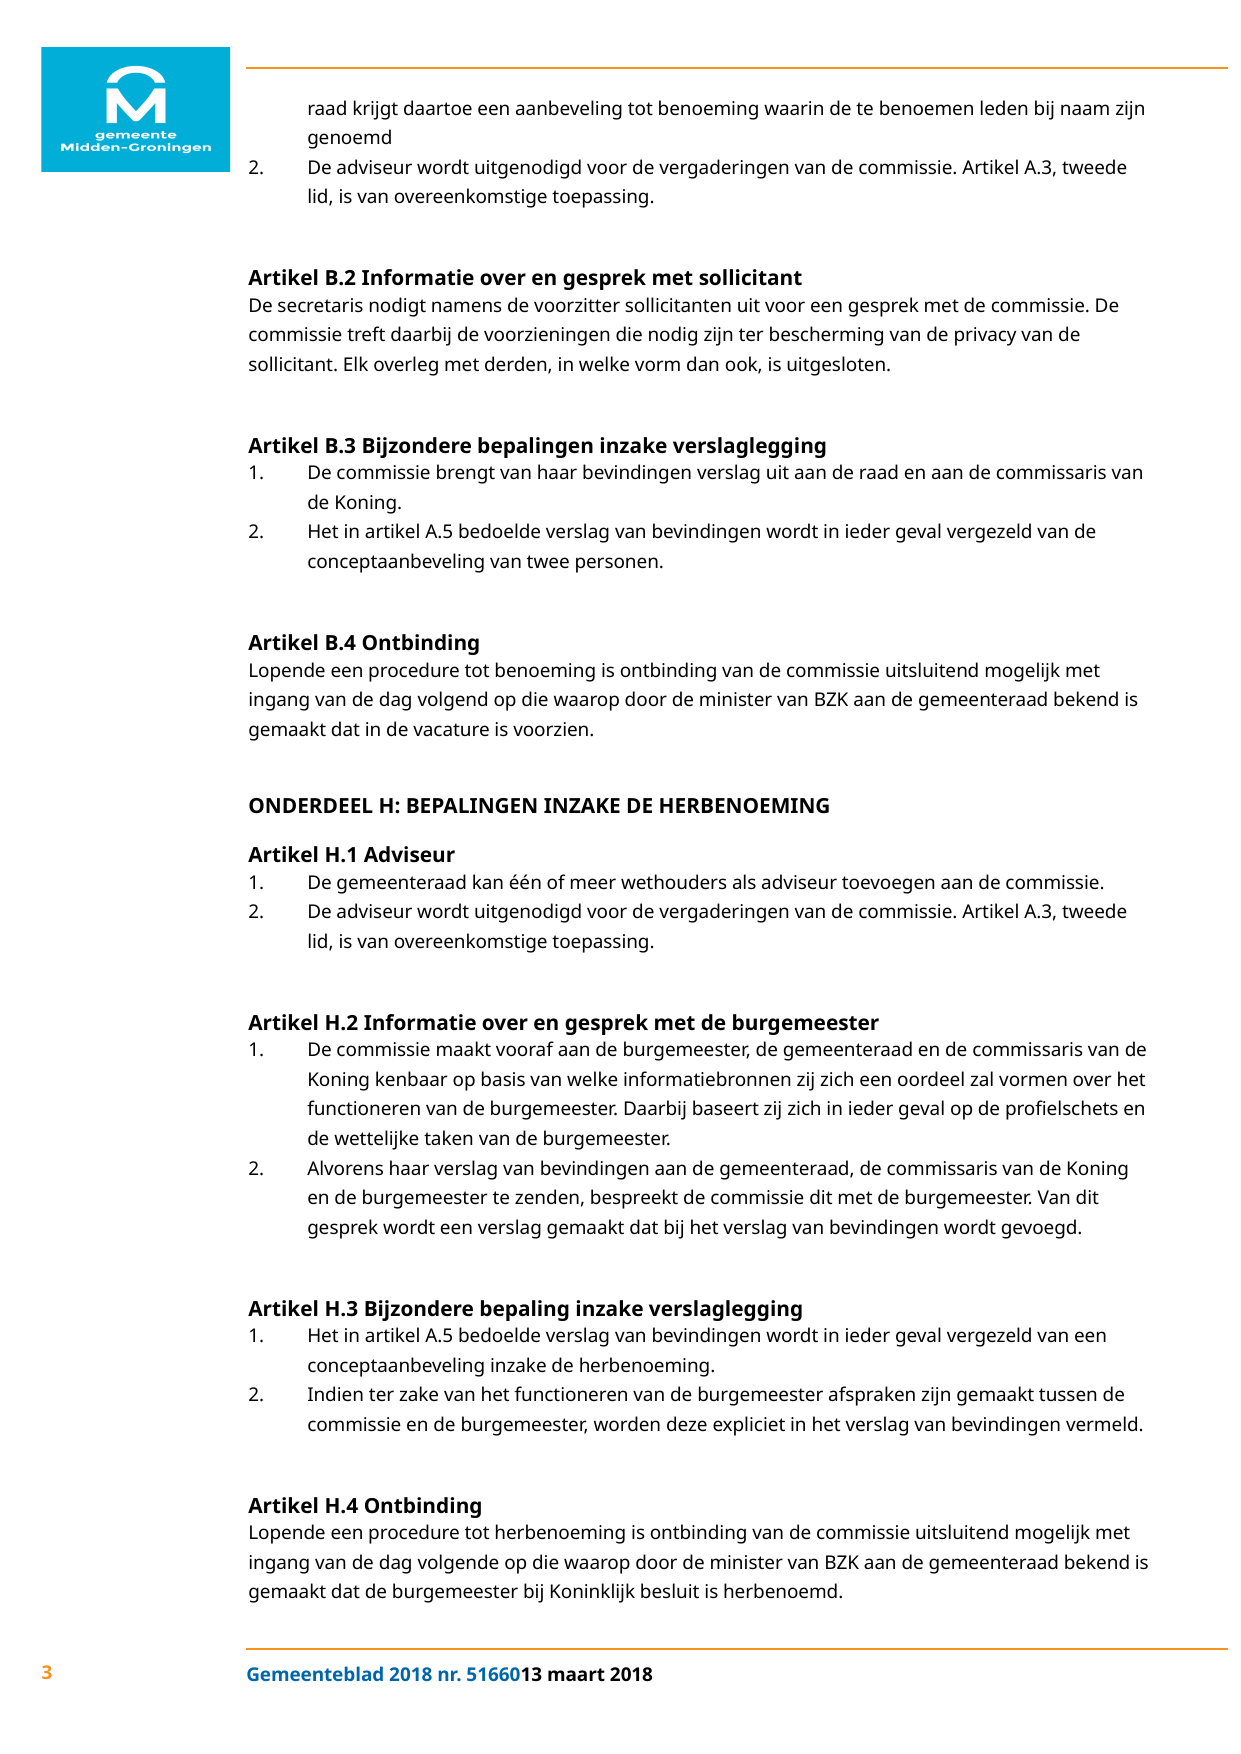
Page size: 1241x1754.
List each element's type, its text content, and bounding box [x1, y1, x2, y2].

list Indien ter zake van het functioneren van de burgemeester afspraken zijn gemaakt tussen de commissie en de burgemeester, worden deze expliciet in het verslag van bevindingen vermeld. [248, 1382, 1152, 1437]
text Artikel H.3 Bijzondere bepaling inzake verslaglegging [248, 1294, 1152, 1322]
text De secretaris nodigt namens de voorzitter sollicitanten uit voor een gesprek met de commissie. De commissie treft daarbij de voorzieningen die nodig zijn ter bescherming van de privacy van de sollicitant. Elk overleg met derden, in welke vorm dan ook, is uitgesloten. [248, 292, 1152, 377]
list De commissie maakt vooraf aan de burgemeester, de gemeenteraad en de commissaris van de Koning kenbaar op basis van welke informatiebronnen zij zich een oordeel zal vormen over het functioneren van de burgemeester. Daarbij baseert zij zich in ieder geval op de profielschets en de wettelijke taken van de burgemeester. [248, 1036, 1152, 1151]
text Artikel B.4 Ontbinding [248, 628, 1152, 657]
picture [184, 146, 190, 153]
text Lopende een procedure tot benoeming is ontbinding van de commissie uitsluitend mogelijk met ingang van de dag volgend op die waarop door de minister van BZK aan de gemeenteraad bekend is gemaakt dat in de vacature is voorzien. [248, 657, 1152, 742]
list De adviseur wordt uitgenodigd voor de vergaderingen van de commissie. Artikel A.3, tweede lid, is van overeenkomstige toepassing. [248, 898, 1152, 954]
text ONDERDEEL H: BEPALINGEN INZAKE DE HERBENOEMING [248, 791, 1152, 819]
picture [107, 89, 165, 122]
text Artikel H.1 Adviseur [248, 840, 1152, 869]
list De commissie brengt van haar bevindingen verslag uit aan de raad en aan de commissaris van de Koning. [248, 459, 1152, 515]
list Het in artikel A.5 bedoelde verslag van bevindingen wordt in ieder geval vergezeld van de conceptaanbeveling van twee personen. [248, 519, 1152, 574]
text Artikel H.2 Informatie over en gesprek met de burgemeester [248, 1008, 1152, 1036]
text Lopende een procedure tot herbenoeming is ontbinding van de commissie uitsluitend mogelijk met ingang van de dag volgende op die waarop door de minister van BZK aan de gemeenteraad bekend is gemaakt dat de burgemeester bij Koninklijk besluit is herbenoemd. [248, 1519, 1152, 1604]
text Artikel H.4 Ontbinding [248, 1491, 1152, 1519]
picture [108, 66, 164, 82]
list Alvorens haar verslag van bevindingen aan de gemeenteraad, de commissaris van de Koning en de burgemeester te zenden, bespreekt de commissie dit met de burgemeester. Van dit gesprek wordt een verslag gemaakt dat bij het verslag van bevindingen wordt gevoegd. [248, 1155, 1152, 1240]
list De adviseur wordt uitgenodigd voor de vergaderingen van de commissie. Artikel A.3, tweede lid, is van overeenkomstige toepassing. [248, 154, 1152, 209]
text Artikel B.2 Informatie over en gesprek met sollicitant [248, 263, 1152, 292]
list raad krijgt daartoe een aanbeveling tot benoeming waarin de te benoemen leden bij naam zijn genoemd [248, 95, 1152, 150]
list De gemeenteraad kan één of meer wethouders als adviseur toevoegen aan de commissie. [248, 869, 1152, 894]
text Artikel B.3 Bijzondere bepalingen inzake verslaglegging [248, 431, 1152, 459]
list Het in artikel A.5 bedoelde verslag van bevindingen wordt in ieder geval vergezeld van een conceptaanbeveling inzake de herbenoeming. [248, 1322, 1152, 1378]
